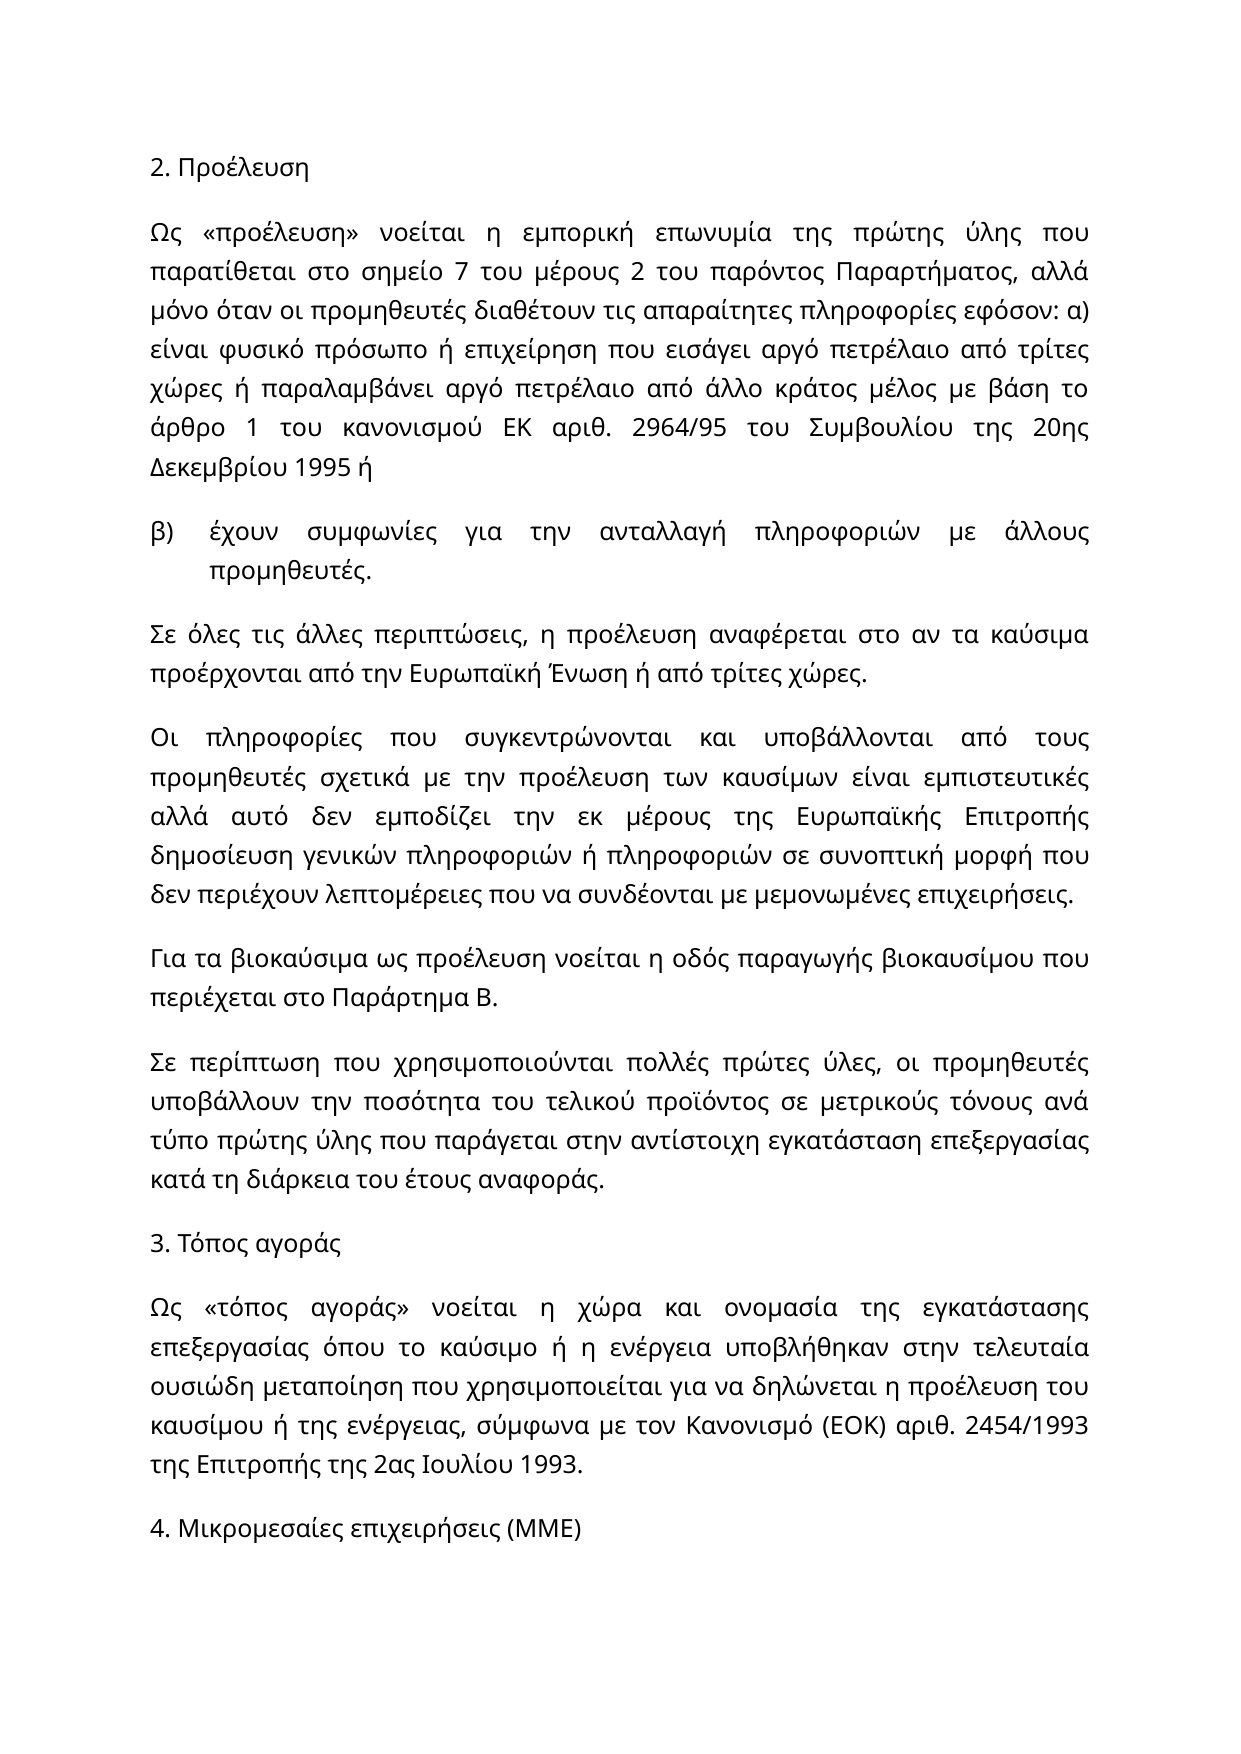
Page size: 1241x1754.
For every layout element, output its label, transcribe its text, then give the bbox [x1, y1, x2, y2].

text Ως «προέλευση» νοείται η εμπορική επωνυμία της πρώτης ύλης που παρατίθεται στο σημείο 7 του μέρους 2 του παρόντος Παραρτήματος, αλλά μόνο όταν οι προμηθευτές διαθέτουν τις απαραίτητες πληροφορίες εφόσον: α) είναι φυσικό πρόσωπο ή επιχείρηση που εισάγει αργό πετρέλαιο από τρίτες χώρες ή παραλαμβάνει αργό πετρέλαιο από άλλο κράτος μέλος με βάση το άρθρο 1 του κανονισμού ΕΚ αριθ. 2964/95 του Συμβουλίου της 20ης Δεκεμβρίου 1995 ή [150, 214, 1090, 483]
text Οι πληροφορίες που συγκεντρώνονται και υποβάλλονται από τους προμηθευτές σχετικά με την προέλευση των καυσίμων είναι εμπιστευτικές αλλά αυτό δεν εμποδίζει την εκ μέρους της Ευρωπαϊκής Επιτροπής δημοσίευση γενικών πληροφοριών ή πληροφοριών σε συνοπτική μορφή που δεν περιέχουν λεπτομέρειες που να συνδέονται με μεμονωμένες επιχειρήσεις. [150, 720, 1090, 911]
text Ως «τόπος αγοράς» νοείται η χώρα και ονομασία της εγκατάστασης επεξεργασίας όπου το καύσιμο ή η ενέργεια υποβλήθηκαν στην τελευταία ουσιώδη μεταποίηση που χρησιμοποιείται για να δηλώνεται η προέλευση του καυσίμου ή της ενέργειας, σύμφωνα με τον Κανονισμό (ΕΟΚ) αριθ. 2454/1993 της Επιτροπής της 2ας Ιουλίου 1993. [150, 1290, 1090, 1481]
text Σε περίπτωση που χρησιμοποιούνται πολλές πρώτες ύλες, οι προμηθευτές υποβάλλουν την ποσότητα του τελικού προϊόντος σε μετρικούς τόνους ανά τύπο πρώτης ύλης που παράγεται στην αντίστοιχη εγκατάσταση επεξεργασίας κατά τη διάρκεια του έτους αναφοράς. [150, 1044, 1090, 1196]
text 4. Μικρομεσαίες επιχειρήσεις (ΜΜΕ) [150, 1511, 1090, 1545]
list β) έχουν συμφωνίες για την ανταλλαγή πληροφοριών με άλλους προμηθευτές. [150, 513, 1090, 587]
text Σε όλες τις άλλες περιπτώσεις, η προέλευση αναφέρεται στο αν τα καύσιμα προέρχονται από την Ευρωπαϊκή Ένωση ή από τρίτες χώρες. [150, 617, 1090, 690]
text 2. Προέλευση [150, 150, 1090, 184]
text 3. Τόπος αγοράς [150, 1226, 1090, 1260]
text Για τα βιοκαύσιμα ως προέλευση νοείται η οδός παραγωγής βιοκαυσίμου που περιέχεται στο Παράρτημα B. [150, 941, 1090, 1014]
